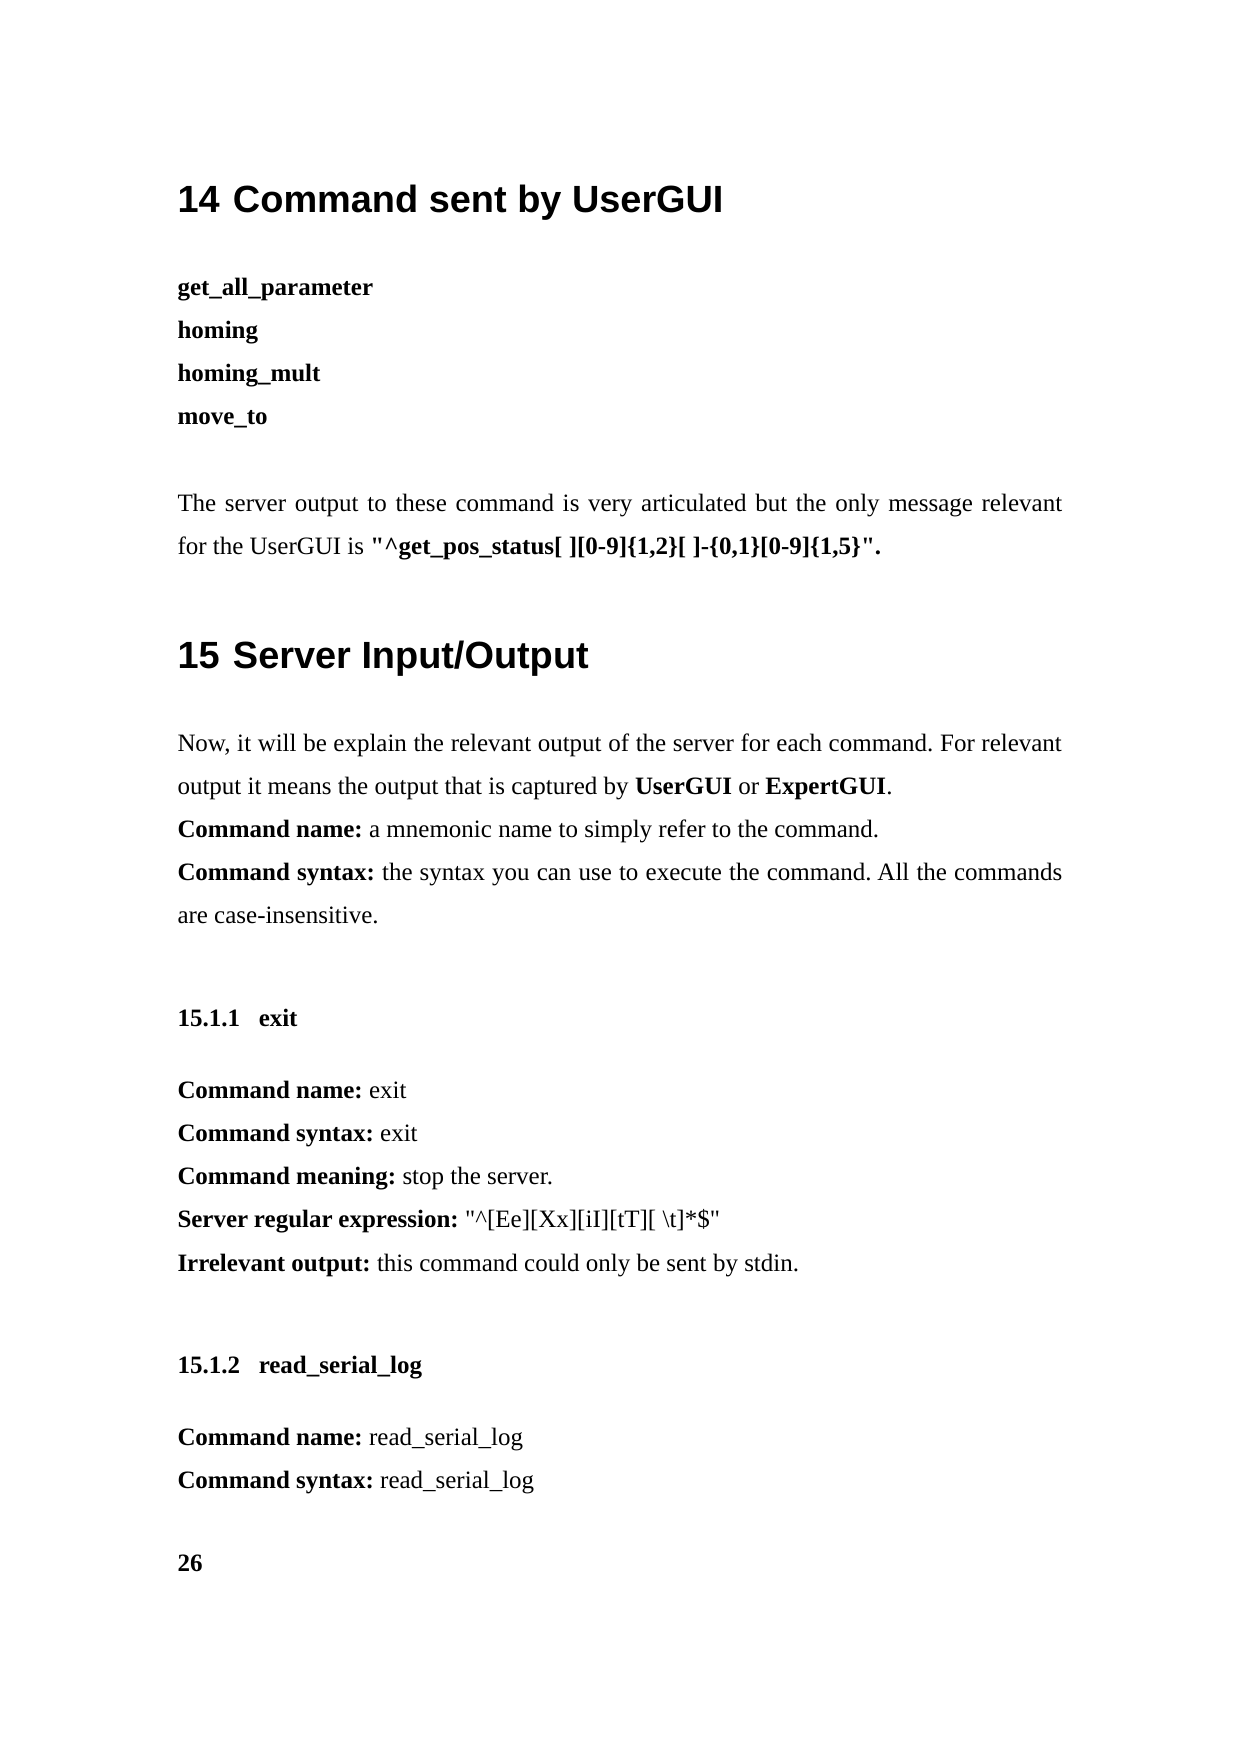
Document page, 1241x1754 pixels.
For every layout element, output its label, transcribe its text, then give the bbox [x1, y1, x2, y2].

text Command name: exit [177, 1075, 1063, 1104]
text Command syntax: read_serial_log [177, 1466, 1063, 1494]
text homing [177, 315, 1063, 344]
text Command name: read_serial_log [177, 1422, 1063, 1451]
subtitle read_serial_log [177, 1350, 1063, 1379]
text get_all_parameter [177, 272, 1063, 301]
text homing_mult [177, 358, 1063, 387]
subtitle exit [177, 1003, 1063, 1031]
text Command syntax: the syntax you can use to execute the command. All the commands are case-insensitive. [177, 857, 1063, 929]
text Command syntax: exit [177, 1118, 1063, 1147]
text move_to [177, 401, 1063, 430]
text Irrelevant output: this command could only be sent by stdin. [177, 1248, 1063, 1276]
subtitle Command sent by UserGUI [177, 177, 1063, 221]
subtitle Server Input/Output [177, 633, 1063, 677]
text Now, it will be explain the relevant output of the server for each command. For relevant output it means the output that is captured by UserGUI or ExpertGUI. [177, 728, 1063, 800]
text The server output to these command is very articulated but the only message relevant for the UserGUI is "^get_pos_status[ ][0-9]{1,2}[ ]-{0,1}[0-9]{1,5}". [177, 488, 1063, 559]
text Command meaning: stop the server. [177, 1161, 1063, 1190]
text Command name: a mnemonic name to simply refer to the command. [177, 814, 1063, 843]
text Server regular expression: "^[Ee][Xx][iI][tT][ \t]*$" [177, 1204, 1063, 1233]
